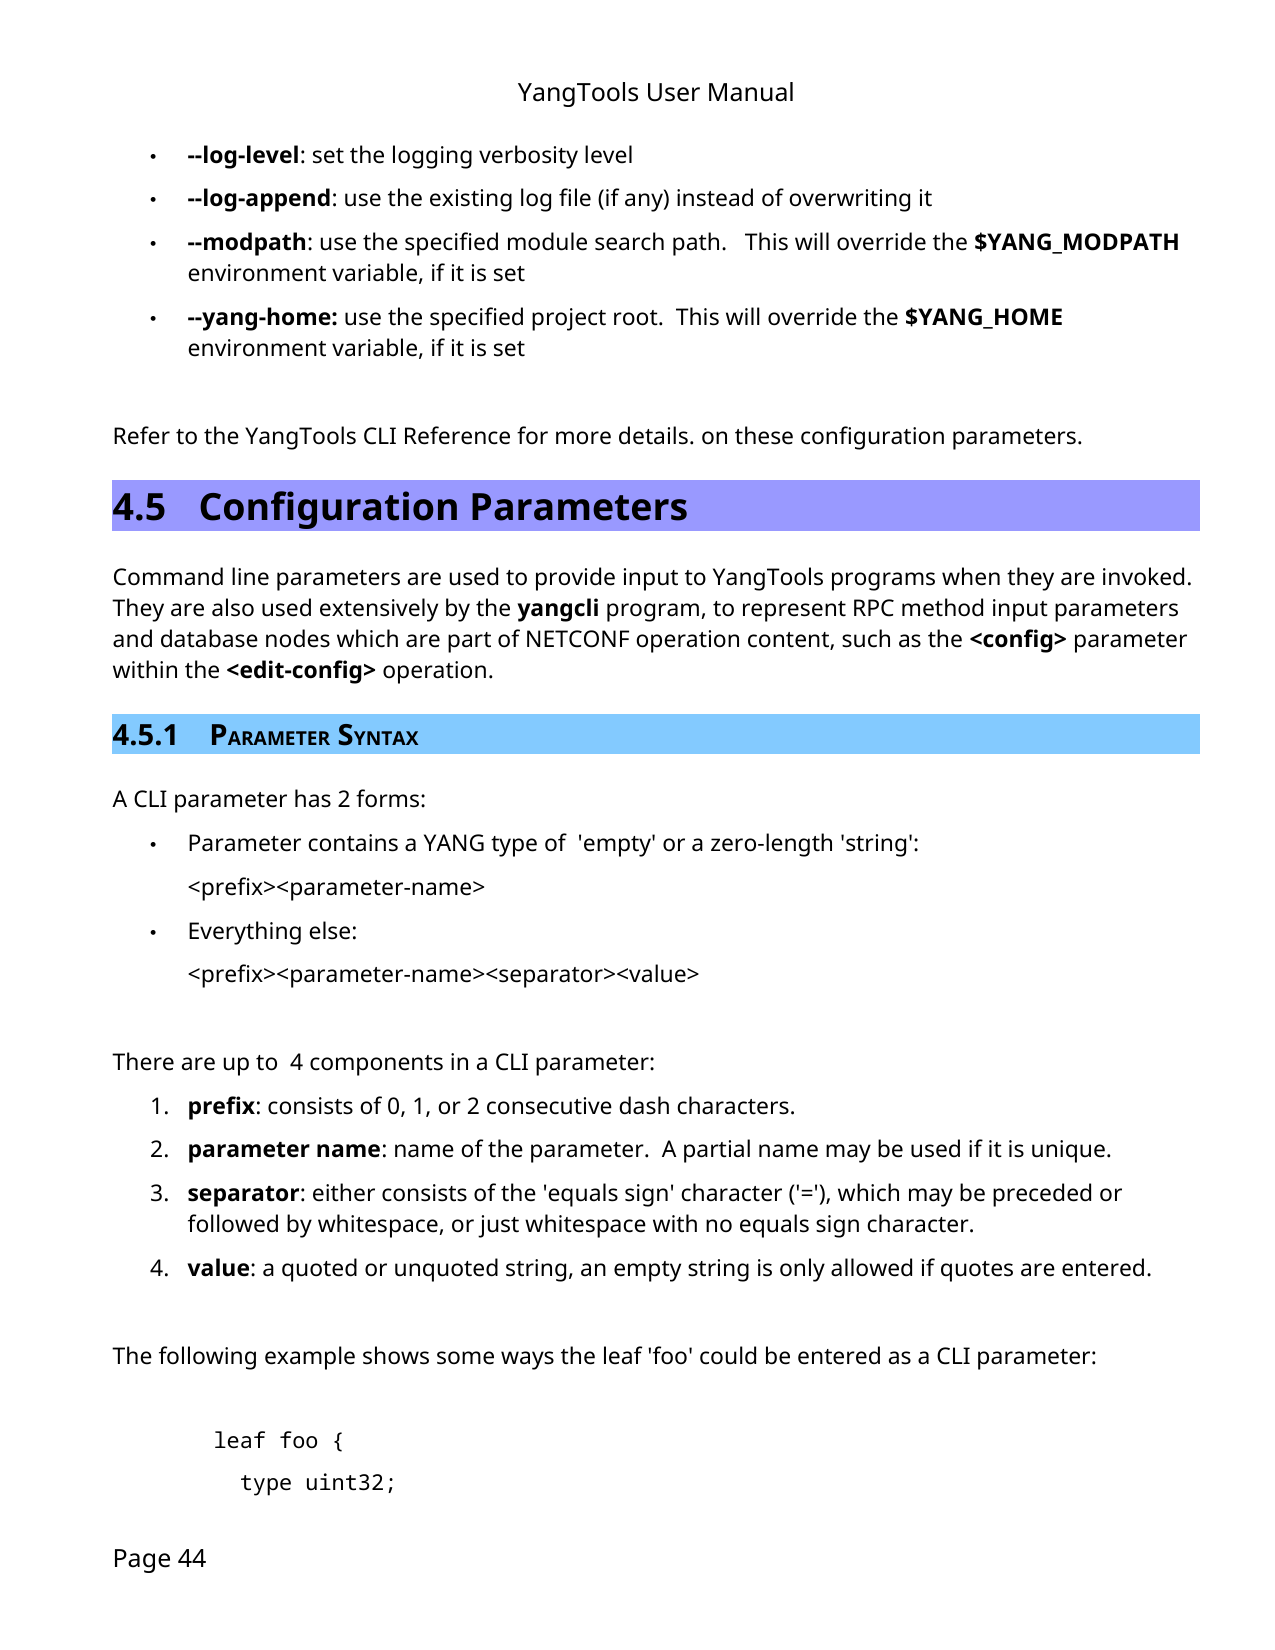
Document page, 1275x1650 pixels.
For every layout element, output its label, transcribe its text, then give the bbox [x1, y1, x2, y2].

text A CLI parameter has 2 forms: [112, 783, 1200, 815]
text Refer to the YangTools CLI Reference for more details. on these configuration parameters. [112, 420, 1200, 451]
list Everything else: [150, 915, 1200, 946]
text The following example shows some ways the leaf 'foo' could be entered as a CLI parameter: [112, 1340, 1200, 1371]
list --log-append: use the existing log file (if any) instead of overwriting it [150, 182, 1200, 213]
list Parameter contains a YANG type of 'empty' or a zero-length 'string': [150, 827, 1200, 858]
list --modpath: use the specified module search path. This will override the $YANG_MODPATH environment variable, if it is set [150, 226, 1200, 288]
text Command line parameters are used to provide input to YangTools programs when they are invoked. They are also used extensively by the yangcli program, to represent RPC method input parameters and database nodes which are part of NETCONF operation content, such as the <config> parameter within the <edit-config> operation. [112, 560, 1200, 685]
list separator: either consists of the 'equals sign' character ('='), which may be preceded or followed by whitespace, or just whitespace with no equals sign character. [150, 1177, 1200, 1240]
list --yang-home: use the specified project root. This will override the $YANG_HOME environment variable, if it is set [150, 301, 1200, 363]
list value: a quoted or unquoted string, an empty string is only allowed if quotes are entered. [150, 1252, 1200, 1283]
subtitle Configuration Parameters [112, 480, 1200, 531]
text type uint32; [139, 1467, 1200, 1497]
subtitle Parameter Syntax [112, 714, 1200, 754]
list parameter name: name of the parameter. A partial name may be used if it is unique. [150, 1133, 1200, 1165]
text leaf foo { [139, 1425, 1200, 1455]
list --log-level: set the logging verbosity level [150, 138, 1200, 170]
list <prefix><parameter-name><separator><value> [150, 958, 1200, 990]
list prefix: consists of 0, 1, or 2 consecutive dash characters. [150, 1090, 1200, 1121]
list <prefix><parameter-name> [150, 871, 1200, 902]
text There are up to 4 components in a CLI parameter: [112, 1046, 1200, 1077]
